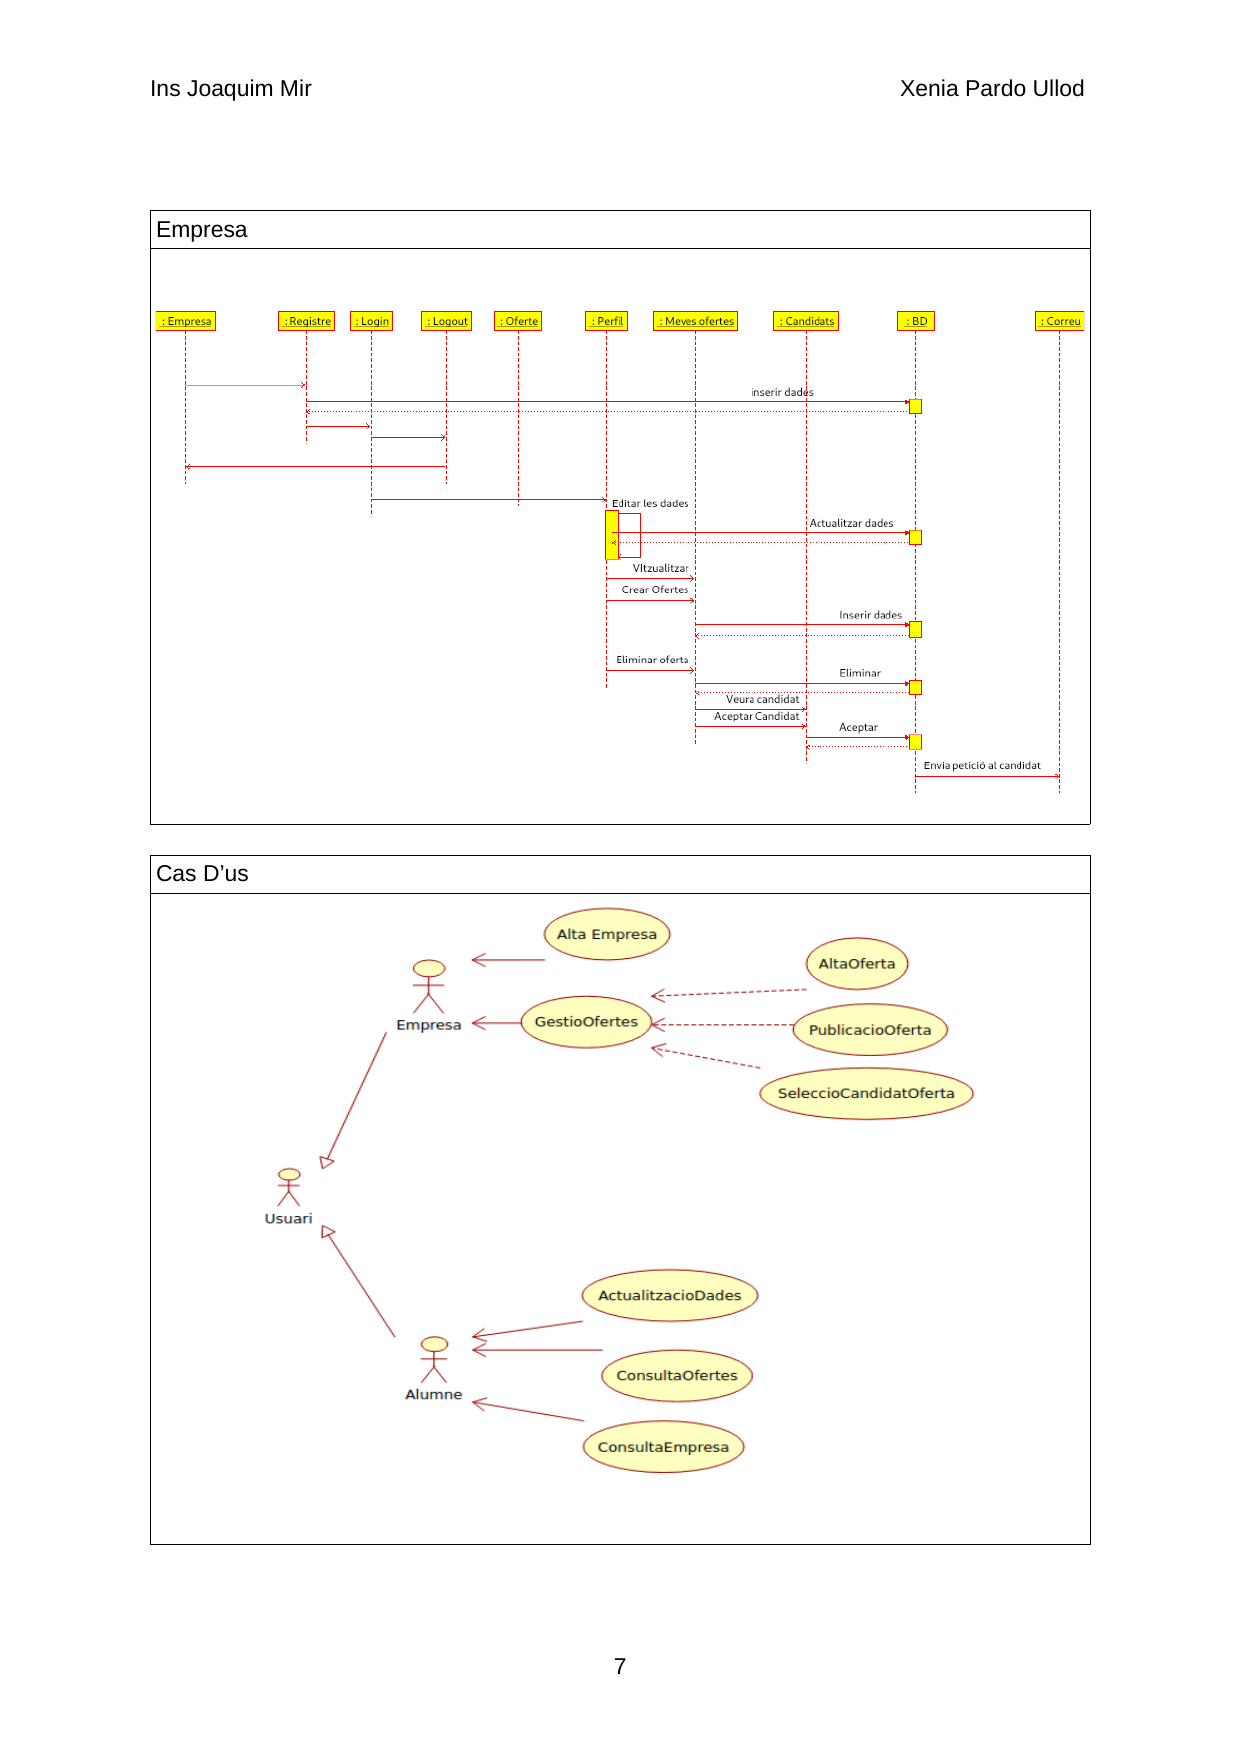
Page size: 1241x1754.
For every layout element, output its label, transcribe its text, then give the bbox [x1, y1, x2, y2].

table_cell [151, 894, 1090, 1544]
picture [155, 254, 1085, 793]
picture [155, 898, 1085, 1513]
table_cell [151, 249, 1090, 824]
table_header Cas D’us [151, 856, 1090, 893]
table_header Empresa [151, 211, 1090, 248]
